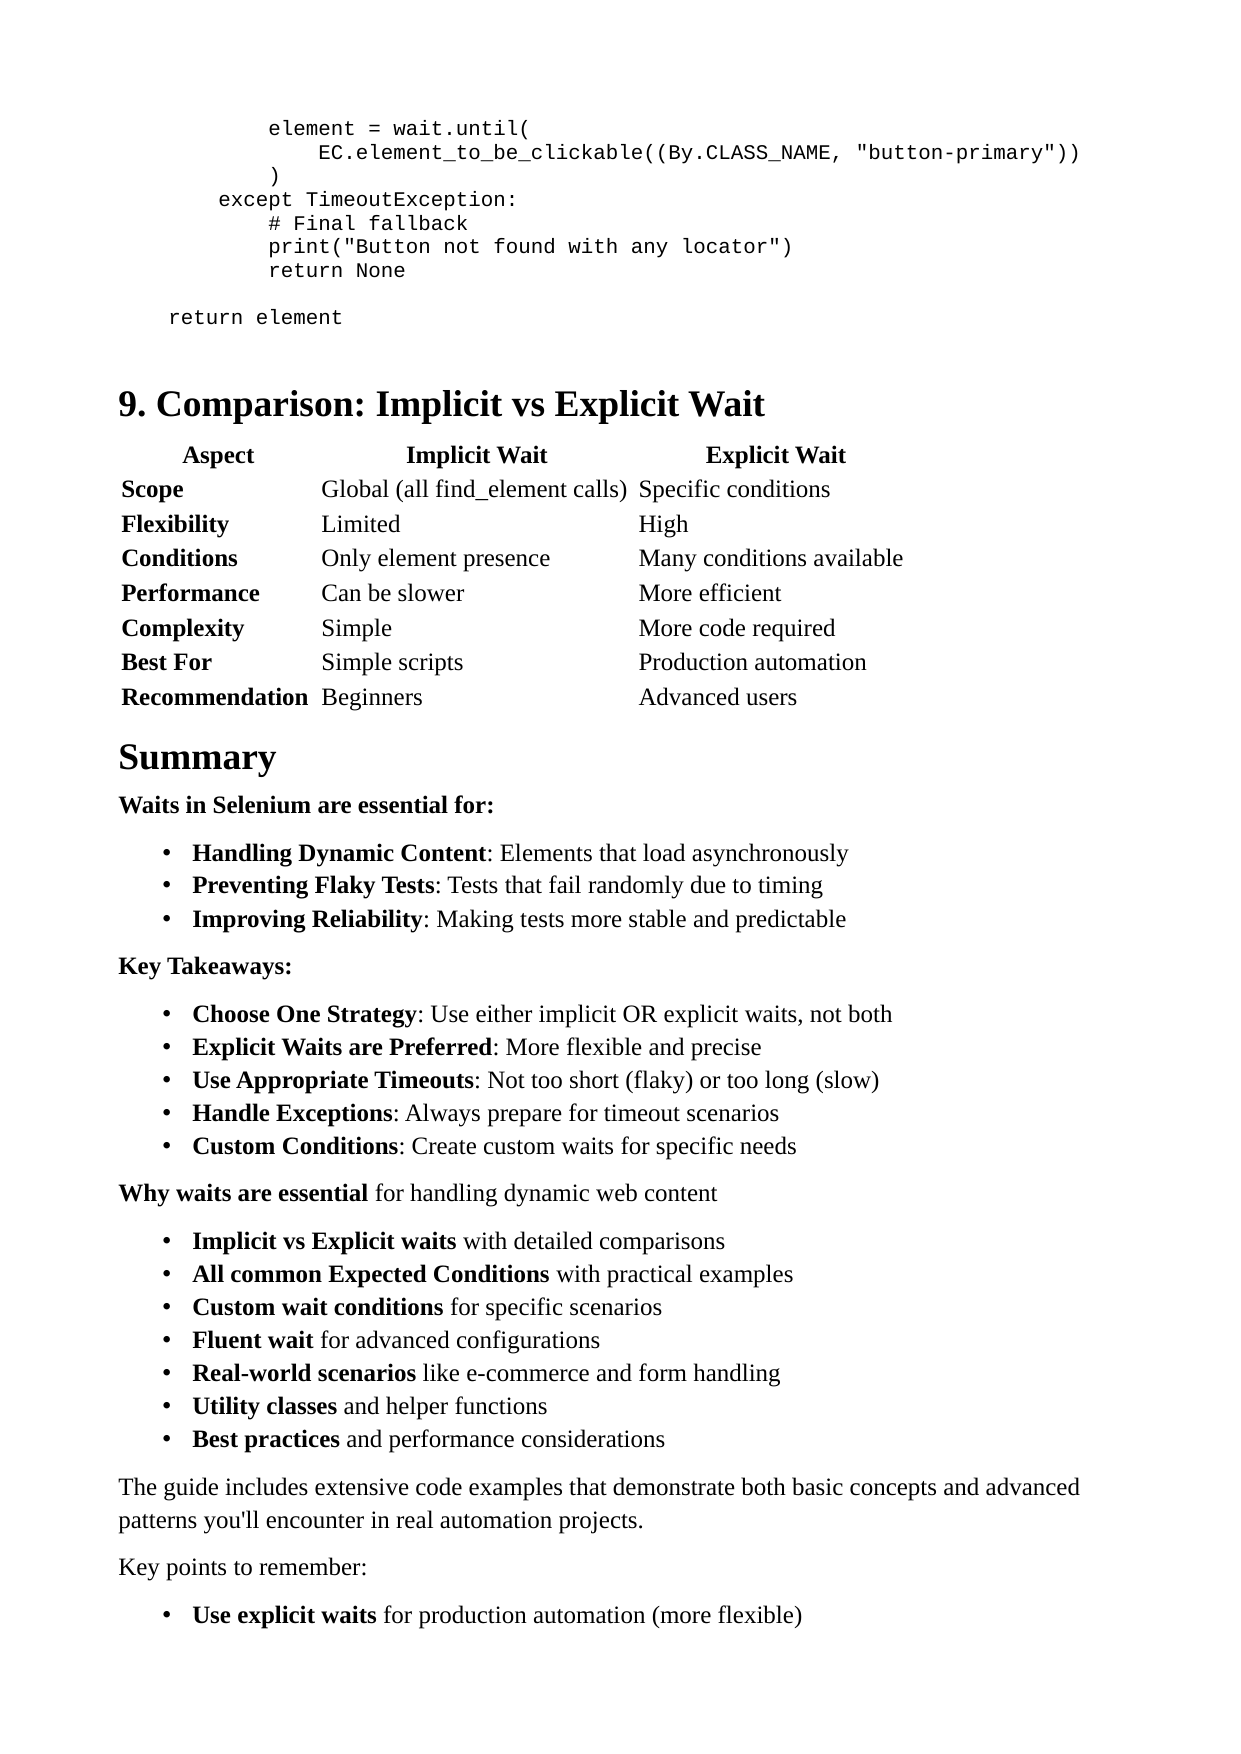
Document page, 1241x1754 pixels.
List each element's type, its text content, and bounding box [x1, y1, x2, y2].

text return None [118, 260, 1122, 284]
text print("Button not found with any locator") [118, 236, 1122, 260]
list Custom wait conditions for specific scenarios [162, 1292, 1122, 1321]
table_cell Flexibility [118, 506, 318, 541]
table_cell Beginners [318, 679, 635, 713]
list Explicit Waits are Preferred: More flexible and precise [162, 1032, 1122, 1061]
table_cell Limited [318, 506, 635, 541]
table_cell Can be slower [318, 575, 635, 610]
text Waits in Selenium are essential for: [118, 790, 1122, 819]
list Use explicit waits for production automation (more flexible) [162, 1600, 1122, 1629]
text The guide includes extensive code examples that demonstrate both basic concepts and advanced patterns you'll encounter in real automation projects. [118, 1472, 1122, 1534]
list All common Expected Conditions with practical examples [162, 1259, 1122, 1288]
table_cell Conditions [118, 541, 318, 575]
table_cell Recommendation [118, 679, 318, 713]
text Key points to remember: [118, 1552, 1122, 1581]
text Why waits are essential for handling dynamic web content [118, 1178, 1122, 1207]
text # Final fallback [118, 213, 1122, 236]
list Best practices and performance considerations [162, 1424, 1122, 1453]
subtitle 9. Comparison: Implicit vs Explicit Wait [118, 381, 1122, 424]
table_cell Scope [118, 471, 318, 506]
list Use Appropriate Timeouts: Not too short (flaky) or too long (slow) [162, 1065, 1122, 1094]
table_cell Simple scripts [318, 644, 635, 679]
table_cell High [635, 506, 916, 541]
list Improving Reliability: Making tests more stable and predictable [162, 904, 1122, 932]
table_header Aspect [118, 437, 318, 471]
table_cell More code required [635, 610, 916, 644]
table_cell Specific conditions [635, 471, 916, 506]
table_cell Advanced users [635, 679, 916, 713]
list Utility classes and helper functions [162, 1391, 1122, 1420]
table_header Explicit Wait [635, 437, 916, 471]
table_header Implicit Wait [318, 437, 635, 471]
table_cell Complexity [118, 610, 318, 644]
table_cell Only element presence [318, 541, 635, 575]
table_cell Performance [118, 575, 318, 610]
table_cell More efficient [635, 575, 916, 610]
table_cell Production automation [635, 644, 916, 679]
table_cell Global (all find_element calls) [318, 471, 635, 506]
table_cell Simple [318, 610, 635, 644]
list Handling Dynamic Content: Elements that load asynchronously [162, 838, 1122, 866]
table_cell Many conditions available [635, 541, 916, 575]
list Fluent wait for advanced configurations [162, 1325, 1122, 1354]
text EC.element_to_be_clickable((By.CLASS_NAME, "button-primary")) [118, 142, 1122, 165]
list Preventing Flaky Tests: Tests that fail randomly due to timing [162, 871, 1122, 899]
table_cell Best For [118, 644, 318, 679]
list Real-world scenarios like e-commerce and form handling [162, 1358, 1122, 1387]
text Key Takeaways: [118, 951, 1122, 980]
text return element [118, 307, 1122, 331]
list Choose One Strategy: Use either implicit OR explicit waits, not both [162, 999, 1122, 1028]
list Custom Conditions: Create custom waits for specific needs [162, 1131, 1122, 1160]
list Implicit vs Explicit waits with detailed comparisons [162, 1226, 1122, 1255]
text ) [118, 165, 1122, 189]
text element = wait.until( [118, 118, 1122, 142]
text except TimeoutException: [118, 189, 1122, 213]
list Handle Exceptions: Always prepare for timeout scenarios [162, 1098, 1122, 1127]
subtitle Summary [118, 734, 1122, 777]
